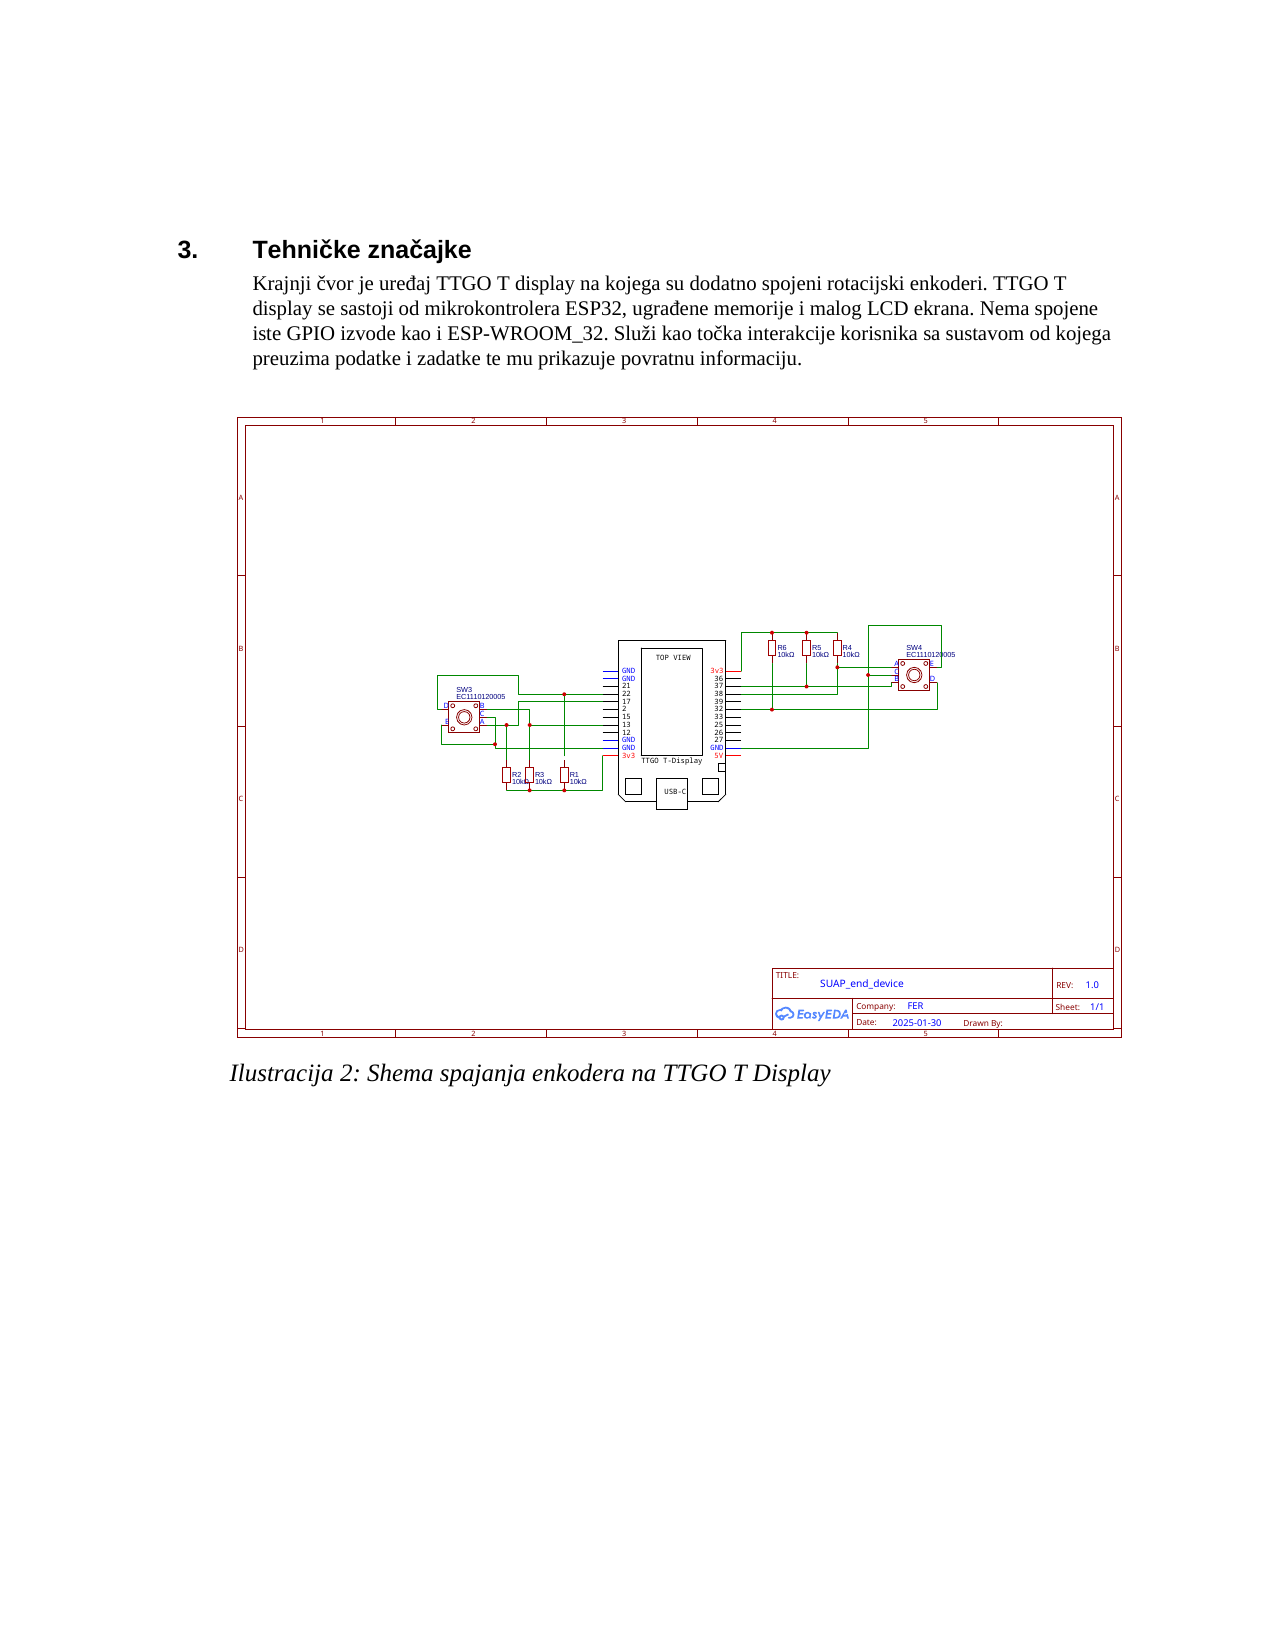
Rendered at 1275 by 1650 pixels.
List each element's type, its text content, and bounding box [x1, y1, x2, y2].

text Krajnji čvor je uređaj TTGO T display na kojega su dodatno spojeni rotacijski enkoderi. TTGO T display se sastoji od mikrokontrolera ESP32, ugrađene memorije i malog LCD ekrana. Nema spojene iste GPIO izvode kao i ESP-WROOM_32. Služi kao točka interakcije korisnika sa sustavom od kojega preuzima podatke i zadatke te mu prikazuje povratnu informaciju. [252, 270, 1127, 370]
subtitle Tehničke značajke [177, 235, 1127, 264]
text Ilustracija 2: Shema spajanja enkodera na TTGO T Display [229, 1046, 1129, 1087]
